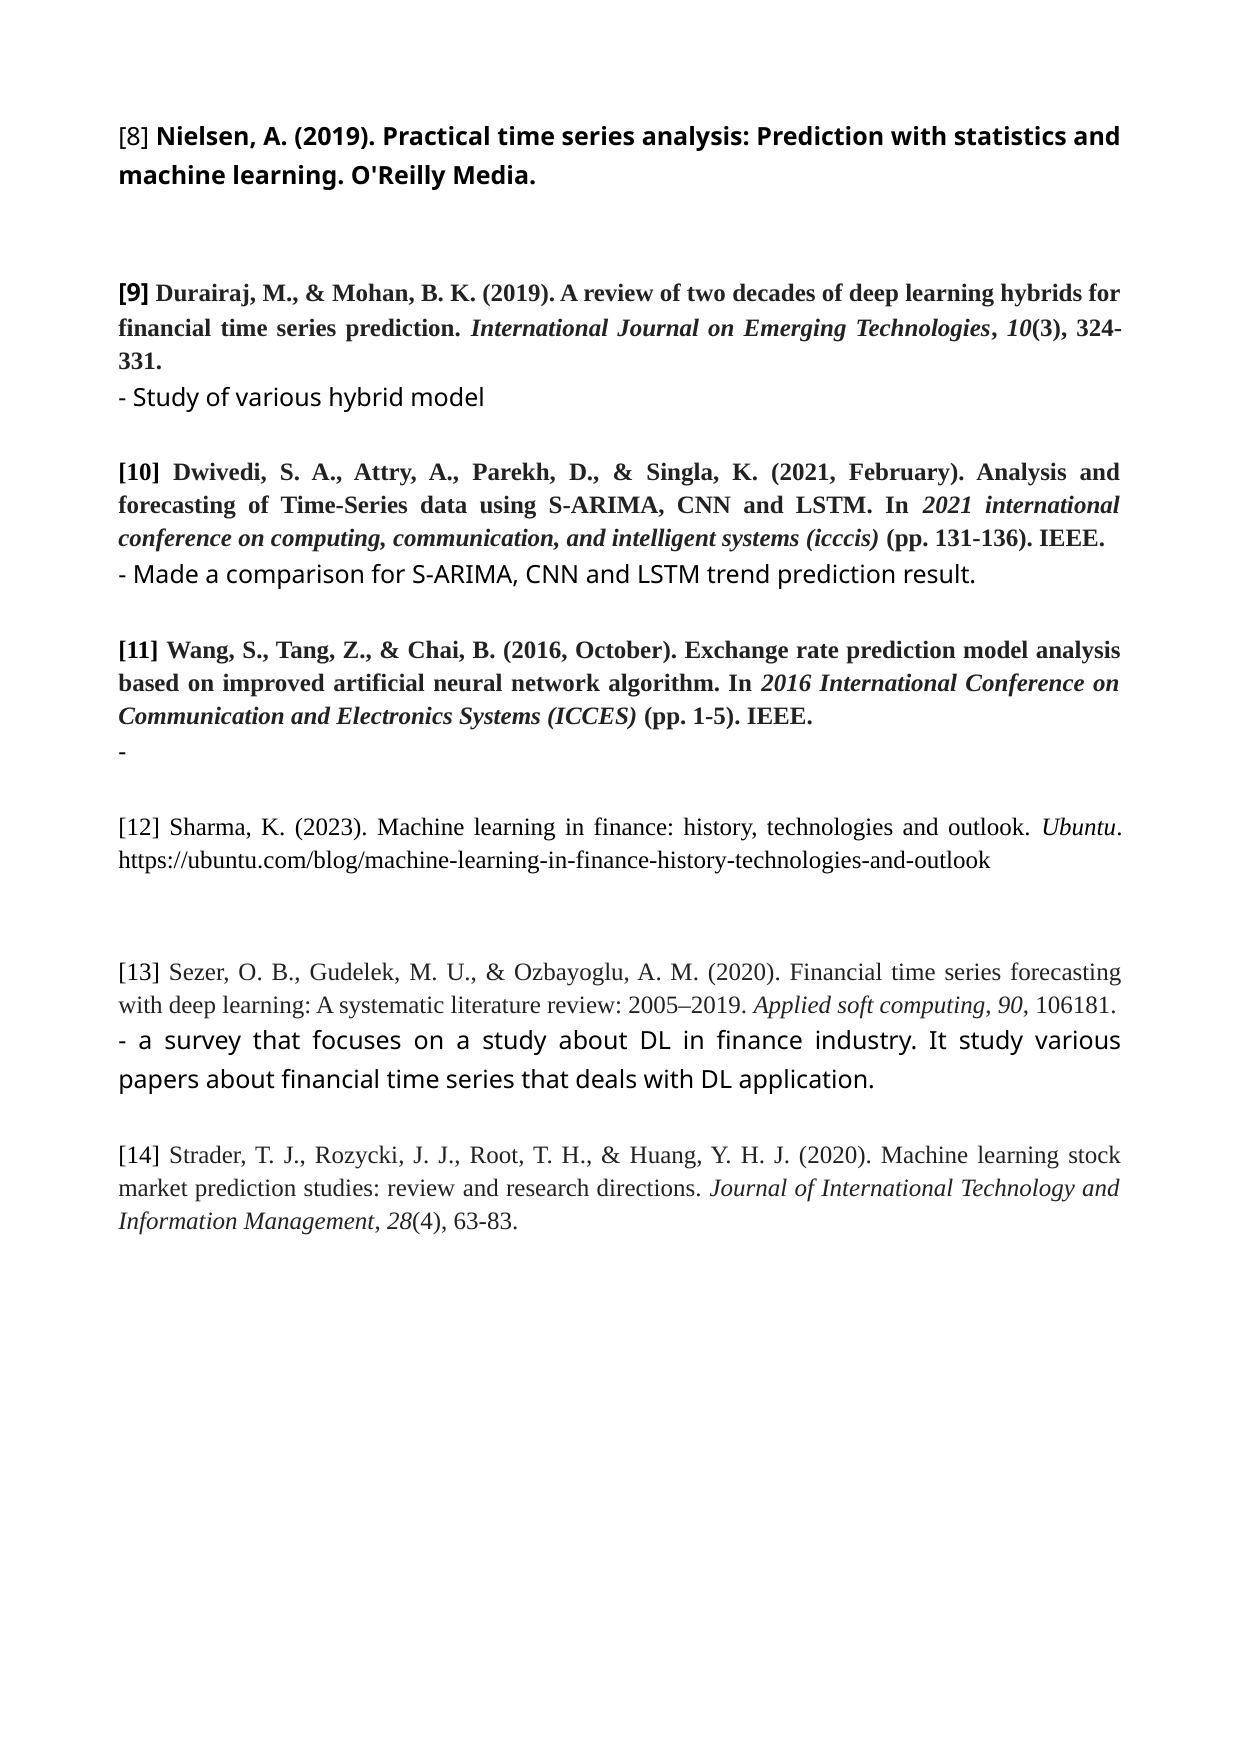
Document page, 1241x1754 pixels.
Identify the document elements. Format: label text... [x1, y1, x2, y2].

text [13] Sezer, O. B., Gudelek, M. U., & Ozbayoglu, A. M. (2020). Financial time series forecasting with deep learning: A systematic literature review: 2005–2019. Applied soft computing, 90, 106181. [118, 957, 1122, 1018]
text - Made a comparison for S-ARIMA, CNN and LSTM trend prediction result. [118, 557, 1122, 591]
text [11] Wang, S., Tang, Z., & Chai, B. (2016, October). Exchange rate prediction model analysis based on improved artificial neural network algorithm. In 2016 International Conference on Communication and Electronics Systems (ICCES) (pp. 1-5). IEEE. [118, 635, 1122, 730]
text - Study of various hybrid model [118, 379, 1122, 413]
text - a survey that focuses on a study about DL in finance industry. It study various papers about financial time series that deals with DL application. [118, 1023, 1122, 1096]
text [14] Strader, T. J., Rozycki, J. J., Root, T. H., & Huang, Y. H. J. (2020). Machine learning stock market prediction studies: review and research directions. Journal of International Technology and Information Management, 28(4), 63-83. [118, 1140, 1122, 1235]
text [8] Nielsen, A. (2019). Practical time series analysis: Prediction with statistics and machine learning. O'Reilly Media. [118, 118, 1122, 191]
text [9] Durairaj, M., & Mohan, B. K. (2019). A review of two decades of deep learning hybrids for financial time series prediction. International Journal on Emerging Technologies, 10(3), 324-331. [118, 275, 1122, 375]
text [10] Dwivedi, S. A., Attry, A., Parekh, D., & Singla, K. (2021, February). Analysis and forecasting of Time-Series data using S-ARIMA, CNN and LSTM. In 2021 international conference on computing, communication, and intelligent systems (icccis) (pp. 131-136). IEEE. [118, 457, 1122, 552]
text [12] Sharma, K. (2023). Machine learning in finance: history, technologies and outlook. Ubuntu. https://ubuntu.com/blog/machine-learning-in-finance-history-technologies-and-outlook [118, 812, 1122, 874]
text - [118, 734, 1122, 768]
